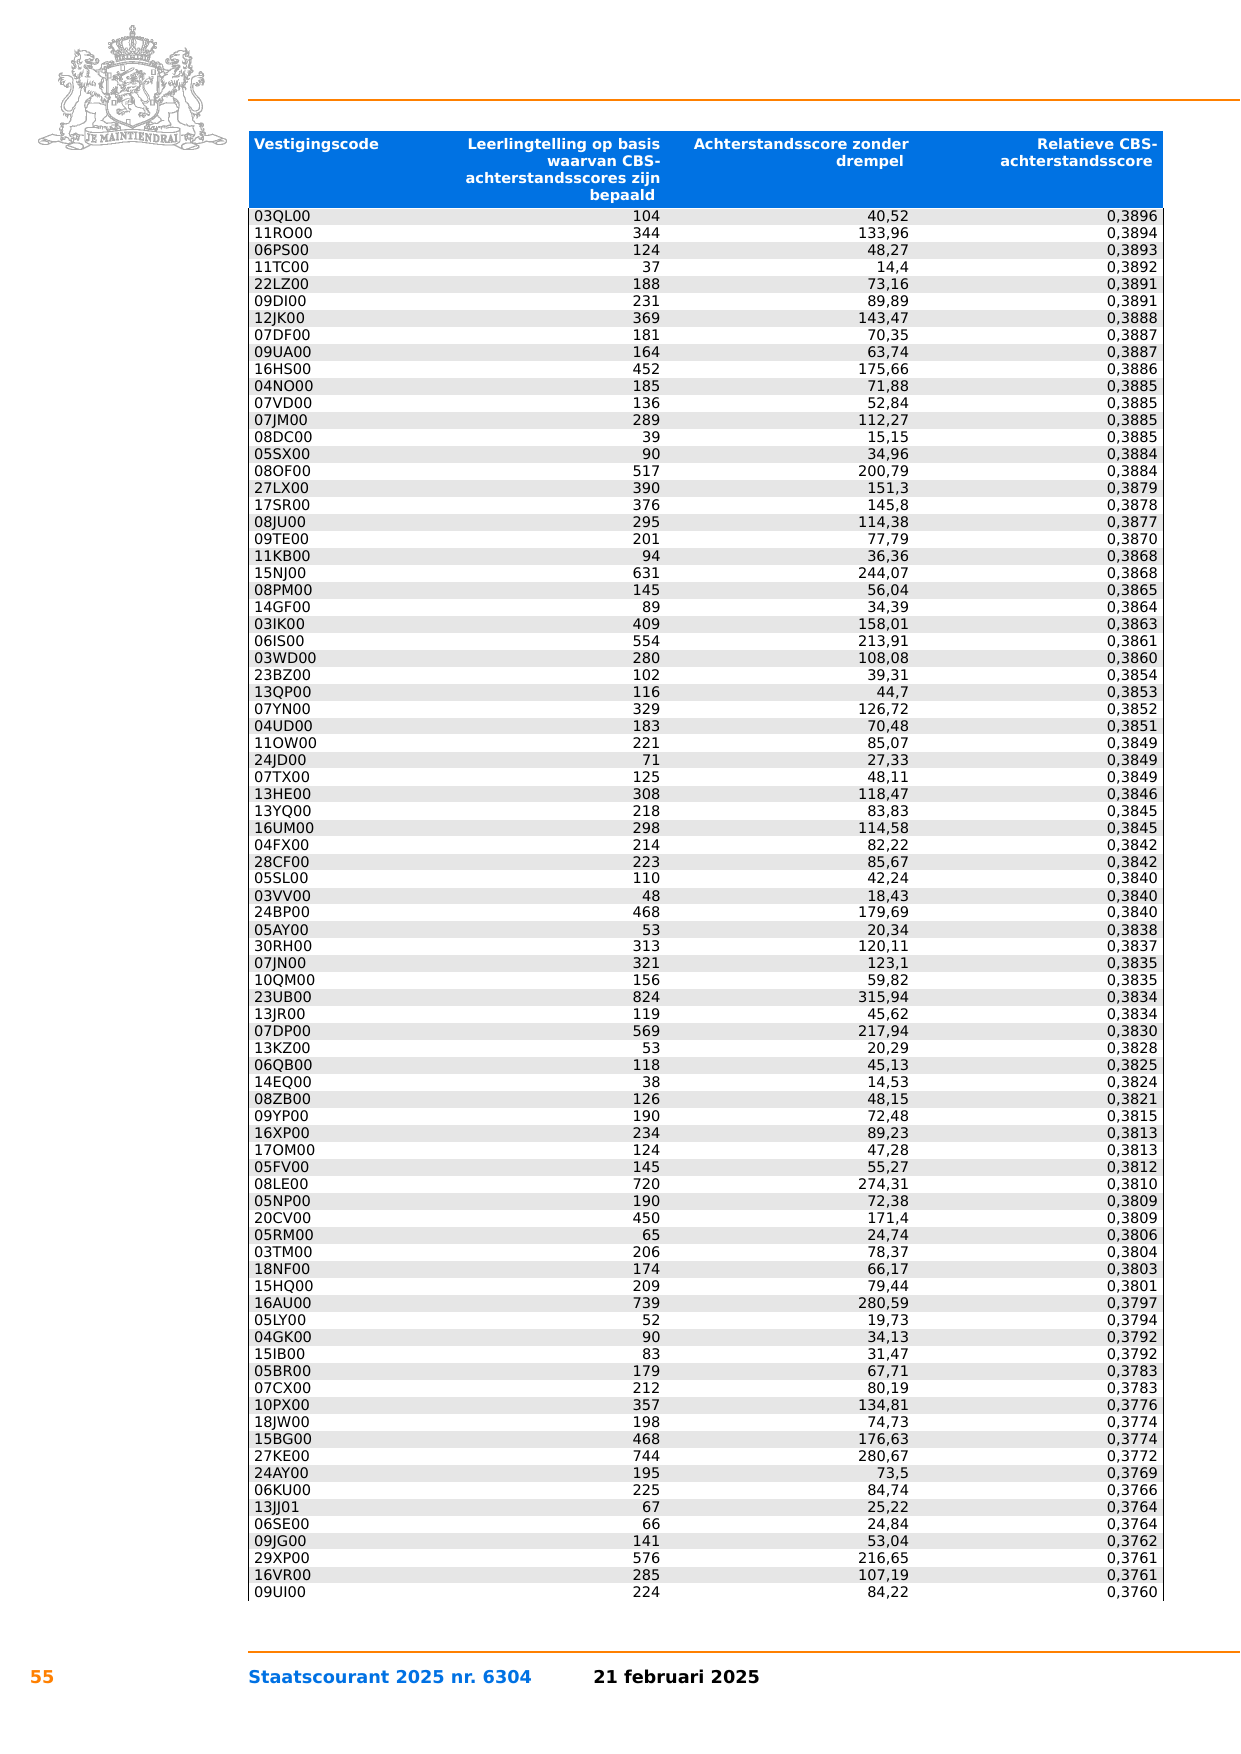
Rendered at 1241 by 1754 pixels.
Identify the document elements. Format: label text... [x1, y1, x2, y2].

table_cell 16VR00 [249, 1567, 417, 1583]
table_cell 280,67 [666, 1448, 915, 1465]
table_cell 23BZ00 [249, 667, 417, 684]
table_cell 0,3877 [915, 514, 1163, 531]
table_cell 07JM00 [249, 412, 417, 429]
table_cell 14EQ00 [249, 1074, 417, 1091]
table_cell 0,3792 [915, 1329, 1163, 1346]
table_cell 0,3834 [915, 1006, 1163, 1023]
table_cell 05NP00 [249, 1193, 417, 1210]
table_cell 53,04 [666, 1533, 915, 1549]
table_cell 05AY00 [249, 921, 417, 938]
table_cell 0,3885 [915, 412, 1163, 429]
table_cell 07DF00 [249, 327, 417, 344]
table_cell 80,19 [666, 1380, 915, 1397]
table_cell 468 [418, 904, 666, 921]
table_cell 13JJ01 [249, 1499, 417, 1516]
table_cell 114,58 [666, 820, 915, 836]
table_cell 04NO00 [249, 378, 417, 395]
table_cell 0,3815 [915, 1108, 1163, 1125]
table_cell 151,3 [666, 480, 915, 497]
table_cell 37 [418, 259, 666, 276]
table_cell 0,3813 [915, 1125, 1163, 1142]
table_cell 31,47 [666, 1346, 915, 1363]
table_cell 0,3810 [915, 1176, 1163, 1193]
table_cell 11TC00 [249, 259, 417, 276]
table_cell 0,3760 [915, 1584, 1163, 1601]
table_cell 72,38 [666, 1193, 915, 1210]
table_cell 84,74 [666, 1482, 915, 1499]
table_cell 280,59 [666, 1295, 915, 1312]
table_cell 67 [418, 1499, 666, 1516]
table_cell 108,08 [666, 650, 915, 667]
table_cell 55,27 [666, 1159, 915, 1176]
table_cell 0,3797 [915, 1295, 1163, 1312]
table_cell 119 [418, 1006, 666, 1023]
table_cell 73,5 [666, 1465, 915, 1482]
table_cell 09UI00 [249, 1584, 417, 1601]
table_cell 28CF00 [249, 854, 417, 870]
table_cell 09TE00 [249, 531, 417, 548]
table_cell 0,3849 [915, 752, 1163, 768]
table_cell 0,3845 [915, 820, 1163, 836]
table_cell 164 [418, 344, 666, 361]
table_cell 17SR00 [249, 497, 417, 514]
table_cell 225 [418, 1482, 666, 1499]
table_cell 0,3894 [915, 225, 1163, 242]
table_cell 218 [418, 803, 666, 819]
table_cell 42,24 [666, 870, 915, 887]
table_cell 11OW00 [249, 735, 417, 752]
table_cell 0,3772 [915, 1448, 1163, 1465]
table_cell 124 [418, 242, 666, 259]
table_cell 85,67 [666, 854, 915, 870]
table_cell 85,07 [666, 735, 915, 752]
table_cell 13HE00 [249, 786, 417, 802]
table_cell 03IK00 [249, 616, 417, 633]
table_cell 27LX00 [249, 480, 417, 497]
table_cell 313 [418, 938, 666, 955]
table_cell 280 [418, 650, 666, 667]
table_cell 141 [418, 1533, 666, 1549]
table_cell 289 [418, 412, 666, 429]
table_cell 24,74 [666, 1227, 915, 1244]
table_cell 08DC00 [249, 429, 417, 446]
table_cell 18JW00 [249, 1414, 417, 1431]
table_cell 143,47 [666, 310, 915, 327]
table_cell 118 [418, 1057, 666, 1074]
table_cell 56,04 [666, 582, 915, 599]
table_cell 201 [418, 531, 666, 548]
table_cell 221 [418, 735, 666, 752]
table_cell 188 [418, 276, 666, 293]
table_cell 0,3845 [915, 803, 1163, 819]
table_cell 11KB00 [249, 548, 417, 565]
table_cell 198 [418, 1414, 666, 1431]
table_cell 03WD00 [249, 650, 417, 667]
table_cell 73,16 [666, 276, 915, 293]
table_cell 0,3766 [915, 1482, 1163, 1499]
table_cell 15HQ00 [249, 1278, 417, 1295]
table_cell 14,53 [666, 1074, 915, 1091]
table_cell 234 [418, 1125, 666, 1142]
table_cell 190 [418, 1108, 666, 1125]
table_cell 0,3794 [915, 1312, 1163, 1329]
table_cell 631 [418, 565, 666, 582]
table_cell 0,3809 [915, 1193, 1163, 1210]
table_cell 116 [418, 684, 666, 701]
table_cell 114,38 [666, 514, 915, 531]
table_cell 145,8 [666, 497, 915, 514]
table_cell 09JG00 [249, 1533, 417, 1549]
table_cell 0,3824 [915, 1074, 1163, 1091]
table_cell 03QL00 [249, 209, 417, 225]
table_cell 13JR00 [249, 1006, 417, 1023]
table_cell 0,3854 [915, 667, 1163, 684]
table_cell 0,3835 [915, 972, 1163, 989]
table_cell 39 [418, 429, 666, 446]
table_cell 70,35 [666, 327, 915, 344]
table_cell 369 [418, 310, 666, 327]
table_cell 0,3804 [915, 1244, 1163, 1261]
table_cell 20,29 [666, 1040, 915, 1057]
table_cell 66,17 [666, 1261, 915, 1278]
table_cell 179 [418, 1363, 666, 1380]
table_cell 0,3774 [915, 1414, 1163, 1431]
table_cell 05LY00 [249, 1312, 417, 1329]
table_cell 22LZ00 [249, 276, 417, 293]
table_cell 15NJ00 [249, 565, 417, 582]
table_cell 06QB00 [249, 1057, 417, 1074]
table_cell 0,3830 [915, 1023, 1163, 1040]
table_cell 739 [418, 1295, 666, 1312]
table_cell 38 [418, 1074, 666, 1091]
table_cell 40,52 [666, 209, 915, 225]
table_cell 0,3806 [915, 1227, 1163, 1244]
table_cell 84,22 [666, 1584, 915, 1601]
table_cell 16UM00 [249, 820, 417, 836]
table_cell 0,3879 [915, 480, 1163, 497]
table_cell 16AU00 [249, 1295, 417, 1312]
table_cell 171,4 [666, 1210, 915, 1227]
table_cell 176,63 [666, 1431, 915, 1448]
table_cell 181 [418, 327, 666, 344]
table_cell 0,3776 [915, 1397, 1163, 1414]
table_header Vestigingscode [249, 131, 417, 208]
table_cell 0,3837 [915, 938, 1163, 955]
table_cell 13QP00 [249, 684, 417, 701]
table_cell 145 [418, 1159, 666, 1176]
table_cell 44,7 [666, 684, 915, 701]
table_cell 45,13 [666, 1057, 915, 1074]
table_cell 118,47 [666, 786, 915, 802]
table_cell 19,73 [666, 1312, 915, 1329]
table_cell 53 [418, 921, 666, 938]
table_cell 0,3868 [915, 565, 1163, 582]
table_cell 53 [418, 1040, 666, 1057]
table_cell 65 [418, 1227, 666, 1244]
table_cell 82,22 [666, 836, 915, 853]
table_cell 102 [418, 667, 666, 684]
table_cell 0,3828 [915, 1040, 1163, 1057]
table_cell 05RM00 [249, 1227, 417, 1244]
table_cell 77,79 [666, 531, 915, 548]
table_cell 06KU00 [249, 1482, 417, 1499]
table_header Leerlingtelling op basis waarvan CBS-achterstandsscores zijn bepaald [418, 131, 666, 208]
table_cell 0,3769 [915, 1465, 1163, 1482]
table_cell 0,3812 [915, 1159, 1163, 1176]
table_cell 190 [418, 1193, 666, 1210]
table_cell 0,3821 [915, 1091, 1163, 1108]
table_cell 03TM00 [249, 1244, 417, 1261]
table_cell 83 [418, 1346, 666, 1363]
table_cell 05SX00 [249, 446, 417, 463]
table_cell 06IS00 [249, 633, 417, 650]
table_cell 30RH00 [249, 938, 417, 955]
table_cell 34,96 [666, 446, 915, 463]
table_cell 10PX00 [249, 1397, 417, 1414]
table_cell 308 [418, 786, 666, 802]
table_cell 0,3801 [915, 1278, 1163, 1295]
table_cell 52 [418, 1312, 666, 1329]
table_cell 08LE00 [249, 1176, 417, 1193]
table_cell 179,69 [666, 904, 915, 921]
table_cell 15IB00 [249, 1346, 417, 1363]
table_cell 25,22 [666, 1499, 915, 1516]
table_cell 0,3885 [915, 378, 1163, 395]
table_cell 212 [418, 1380, 666, 1397]
table_cell 0,3774 [915, 1431, 1163, 1448]
table_cell 23UB00 [249, 989, 417, 1006]
table_cell 72,48 [666, 1108, 915, 1125]
table_cell 450 [418, 1210, 666, 1227]
table_cell 04GK00 [249, 1329, 417, 1346]
table_cell 0,3842 [915, 836, 1163, 853]
table_cell 0,3864 [915, 599, 1163, 616]
table_cell 29XP00 [249, 1550, 417, 1567]
table_cell 0,3878 [915, 497, 1163, 514]
table_cell 231 [418, 293, 666, 310]
table_cell 70,48 [666, 718, 915, 734]
table_cell 06PS00 [249, 242, 417, 259]
table_cell 14GF00 [249, 599, 417, 616]
table_cell 123,1 [666, 955, 915, 972]
table_cell 20CV00 [249, 1210, 417, 1227]
table_cell 0,3884 [915, 446, 1163, 463]
table_cell 0,3849 [915, 735, 1163, 752]
table_cell 0,3783 [915, 1363, 1163, 1380]
table_cell 39,31 [666, 667, 915, 684]
table_cell 104 [418, 209, 666, 225]
table_cell 09DI00 [249, 293, 417, 310]
table_cell 126 [418, 1091, 666, 1108]
table_cell 213,91 [666, 633, 915, 650]
table_cell 09UA00 [249, 344, 417, 361]
table_cell 0,3762 [915, 1533, 1163, 1549]
table_cell 79,44 [666, 1278, 915, 1295]
table_cell 209 [418, 1278, 666, 1295]
table_cell 48 [418, 888, 666, 904]
table_cell 48,15 [666, 1091, 915, 1108]
table_cell 0,3764 [915, 1516, 1163, 1533]
table_cell 45,62 [666, 1006, 915, 1023]
table_cell 24,84 [666, 1516, 915, 1533]
table_cell 0,3846 [915, 786, 1163, 802]
table_cell 0,3809 [915, 1210, 1163, 1227]
table_cell 0,3896 [915, 209, 1163, 225]
table_cell 517 [418, 463, 666, 480]
table_cell 89,89 [666, 293, 915, 310]
table_cell 0,3792 [915, 1346, 1163, 1363]
table_cell 07VD00 [249, 395, 417, 412]
table_cell 15,15 [666, 429, 915, 446]
table_cell 07YN00 [249, 701, 417, 718]
table_cell 66 [418, 1516, 666, 1533]
table_cell 0,3887 [915, 327, 1163, 344]
table_cell 0,3892 [915, 259, 1163, 276]
table_cell 27KE00 [249, 1448, 417, 1465]
table_cell 357 [418, 1397, 666, 1414]
table_cell 224 [418, 1584, 666, 1601]
table_cell 409 [418, 616, 666, 633]
table_cell 216,65 [666, 1550, 915, 1567]
table_cell 0,3851 [915, 718, 1163, 734]
table_cell 112,27 [666, 412, 915, 429]
table_cell 48,27 [666, 242, 915, 259]
table_cell 16HS00 [249, 361, 417, 378]
table_cell 08OF00 [249, 463, 417, 480]
table_cell 18,43 [666, 888, 915, 904]
table_cell 0,3764 [915, 1499, 1163, 1516]
table_cell 120,11 [666, 938, 915, 955]
table_cell 824 [418, 989, 666, 1006]
table_cell 0,3870 [915, 531, 1163, 548]
table_cell 04UD00 [249, 718, 417, 734]
table_cell 376 [418, 497, 666, 514]
table_cell 0,3813 [915, 1142, 1163, 1159]
table_cell 0,3868 [915, 548, 1163, 565]
table_cell 27,33 [666, 752, 915, 768]
table_cell 158,01 [666, 616, 915, 633]
table_cell 24AY00 [249, 1465, 417, 1482]
table_cell 52,84 [666, 395, 915, 412]
table_cell 0,3852 [915, 701, 1163, 718]
table_cell 74,73 [666, 1414, 915, 1431]
table_cell 18NF00 [249, 1261, 417, 1278]
table_cell 107,19 [666, 1567, 915, 1583]
table_cell 0,3886 [915, 361, 1163, 378]
table_cell 71 [418, 752, 666, 768]
table_cell 90 [418, 446, 666, 463]
table_cell 468 [418, 1431, 666, 1448]
table_cell 0,3884 [915, 463, 1163, 480]
table_cell 07TX00 [249, 769, 417, 786]
table_cell 14,4 [666, 259, 915, 276]
table_header Relatieve CBS-achterstandsscore [915, 131, 1163, 208]
table_cell 05FV00 [249, 1159, 417, 1176]
table_cell 0,3853 [915, 684, 1163, 701]
table_cell 71,88 [666, 378, 915, 395]
table_cell 0,3783 [915, 1380, 1163, 1397]
table_cell 576 [418, 1550, 666, 1567]
table_cell 344 [418, 225, 666, 242]
table_cell 08PM00 [249, 582, 417, 599]
table_cell 0,3888 [915, 310, 1163, 327]
table_cell 89 [418, 599, 666, 616]
table_cell 0,3860 [915, 650, 1163, 667]
table_cell 0,3891 [915, 293, 1163, 310]
table_cell 0,3861 [915, 633, 1163, 650]
table_cell 05BR00 [249, 1363, 417, 1380]
table_cell 175,66 [666, 361, 915, 378]
table_cell 217,94 [666, 1023, 915, 1040]
table_cell 0,3838 [915, 921, 1163, 938]
table_cell 90 [418, 1329, 666, 1346]
table_cell 133,96 [666, 225, 915, 242]
table_cell 0,3849 [915, 769, 1163, 786]
table_cell 12JK00 [249, 310, 417, 327]
table_cell 36,36 [666, 548, 915, 565]
table_cell 34,39 [666, 599, 915, 616]
table_cell 10QM00 [249, 972, 417, 989]
table_cell 110 [418, 870, 666, 887]
table_cell 16XP00 [249, 1125, 417, 1142]
table_cell 0,3842 [915, 854, 1163, 870]
table_cell 07CX00 [249, 1380, 417, 1397]
table_cell 0,3840 [915, 870, 1163, 887]
table_cell 03VV00 [249, 888, 417, 904]
table_cell 0,3840 [915, 888, 1163, 904]
table_cell 195 [418, 1465, 666, 1482]
table_cell 17OM00 [249, 1142, 417, 1159]
table_cell 298 [418, 820, 666, 836]
table_cell 274,31 [666, 1176, 915, 1193]
table_cell 15BG00 [249, 1431, 417, 1448]
table_cell 94 [418, 548, 666, 565]
table_cell 174 [418, 1261, 666, 1278]
table_cell 315,94 [666, 989, 915, 1006]
table_cell 0,3885 [915, 429, 1163, 446]
table_cell 569 [418, 1023, 666, 1040]
table_cell 0,3761 [915, 1550, 1163, 1567]
table_cell 156 [418, 972, 666, 989]
table_cell 63,74 [666, 344, 915, 361]
table_cell 0,3761 [915, 1567, 1163, 1583]
table_cell 0,3825 [915, 1057, 1163, 1074]
table_cell 200,79 [666, 463, 915, 480]
table_cell 185 [418, 378, 666, 395]
table_cell 48,11 [666, 769, 915, 786]
table_cell 08JU00 [249, 514, 417, 531]
table_cell 295 [418, 514, 666, 531]
table_cell 145 [418, 582, 666, 599]
table_cell 07JN00 [249, 955, 417, 972]
table_cell 08ZB00 [249, 1091, 417, 1108]
table_cell 24BP00 [249, 904, 417, 921]
table_cell 0,3865 [915, 582, 1163, 599]
table_cell 0,3863 [915, 616, 1163, 633]
table_cell 0,3803 [915, 1261, 1163, 1278]
table_cell 83,83 [666, 803, 915, 819]
table_cell 0,3835 [915, 955, 1163, 972]
table_cell 11RO00 [249, 225, 417, 242]
table_cell 390 [418, 480, 666, 497]
table_cell 126,72 [666, 701, 915, 718]
table_cell 223 [418, 854, 666, 870]
table_cell 720 [418, 1176, 666, 1193]
table_cell 06SE00 [249, 1516, 417, 1533]
table_cell 67,71 [666, 1363, 915, 1380]
table_cell 47,28 [666, 1142, 915, 1159]
table_cell 0,3840 [915, 904, 1163, 921]
table_cell 34,13 [666, 1329, 915, 1346]
table_cell 0,3887 [915, 344, 1163, 361]
table_cell 206 [418, 1244, 666, 1261]
table_cell 124 [418, 1142, 666, 1159]
table_header Achterstandsscore zonder drempel [666, 131, 915, 208]
table_cell 13YQ00 [249, 803, 417, 819]
table_cell 78,37 [666, 1244, 915, 1261]
table_cell 285 [418, 1567, 666, 1583]
table_cell 05SL00 [249, 870, 417, 887]
table_cell 183 [418, 718, 666, 734]
table_cell 0,3834 [915, 989, 1163, 1006]
table_cell 24JD00 [249, 752, 417, 768]
table_cell 04FX00 [249, 836, 417, 853]
table_cell 136 [418, 395, 666, 412]
table_cell 554 [418, 633, 666, 650]
table_cell 214 [418, 836, 666, 853]
table_cell 134,81 [666, 1397, 915, 1414]
table_cell 452 [418, 361, 666, 378]
table_cell 20,34 [666, 921, 915, 938]
table_cell 125 [418, 769, 666, 786]
table_cell 13KZ00 [249, 1040, 417, 1057]
table_cell 0,3891 [915, 276, 1163, 293]
picture [38, 25, 227, 150]
table_cell 329 [418, 701, 666, 718]
table_cell 0,3885 [915, 395, 1163, 412]
table_cell 59,82 [666, 972, 915, 989]
table_cell 0,3893 [915, 242, 1163, 259]
table_cell 07DP00 [249, 1023, 417, 1040]
table_cell 321 [418, 955, 666, 972]
table_cell 89,23 [666, 1125, 915, 1142]
table_cell 244,07 [666, 565, 915, 582]
table_cell 744 [418, 1448, 666, 1465]
table_cell 09YP00 [249, 1108, 417, 1125]
